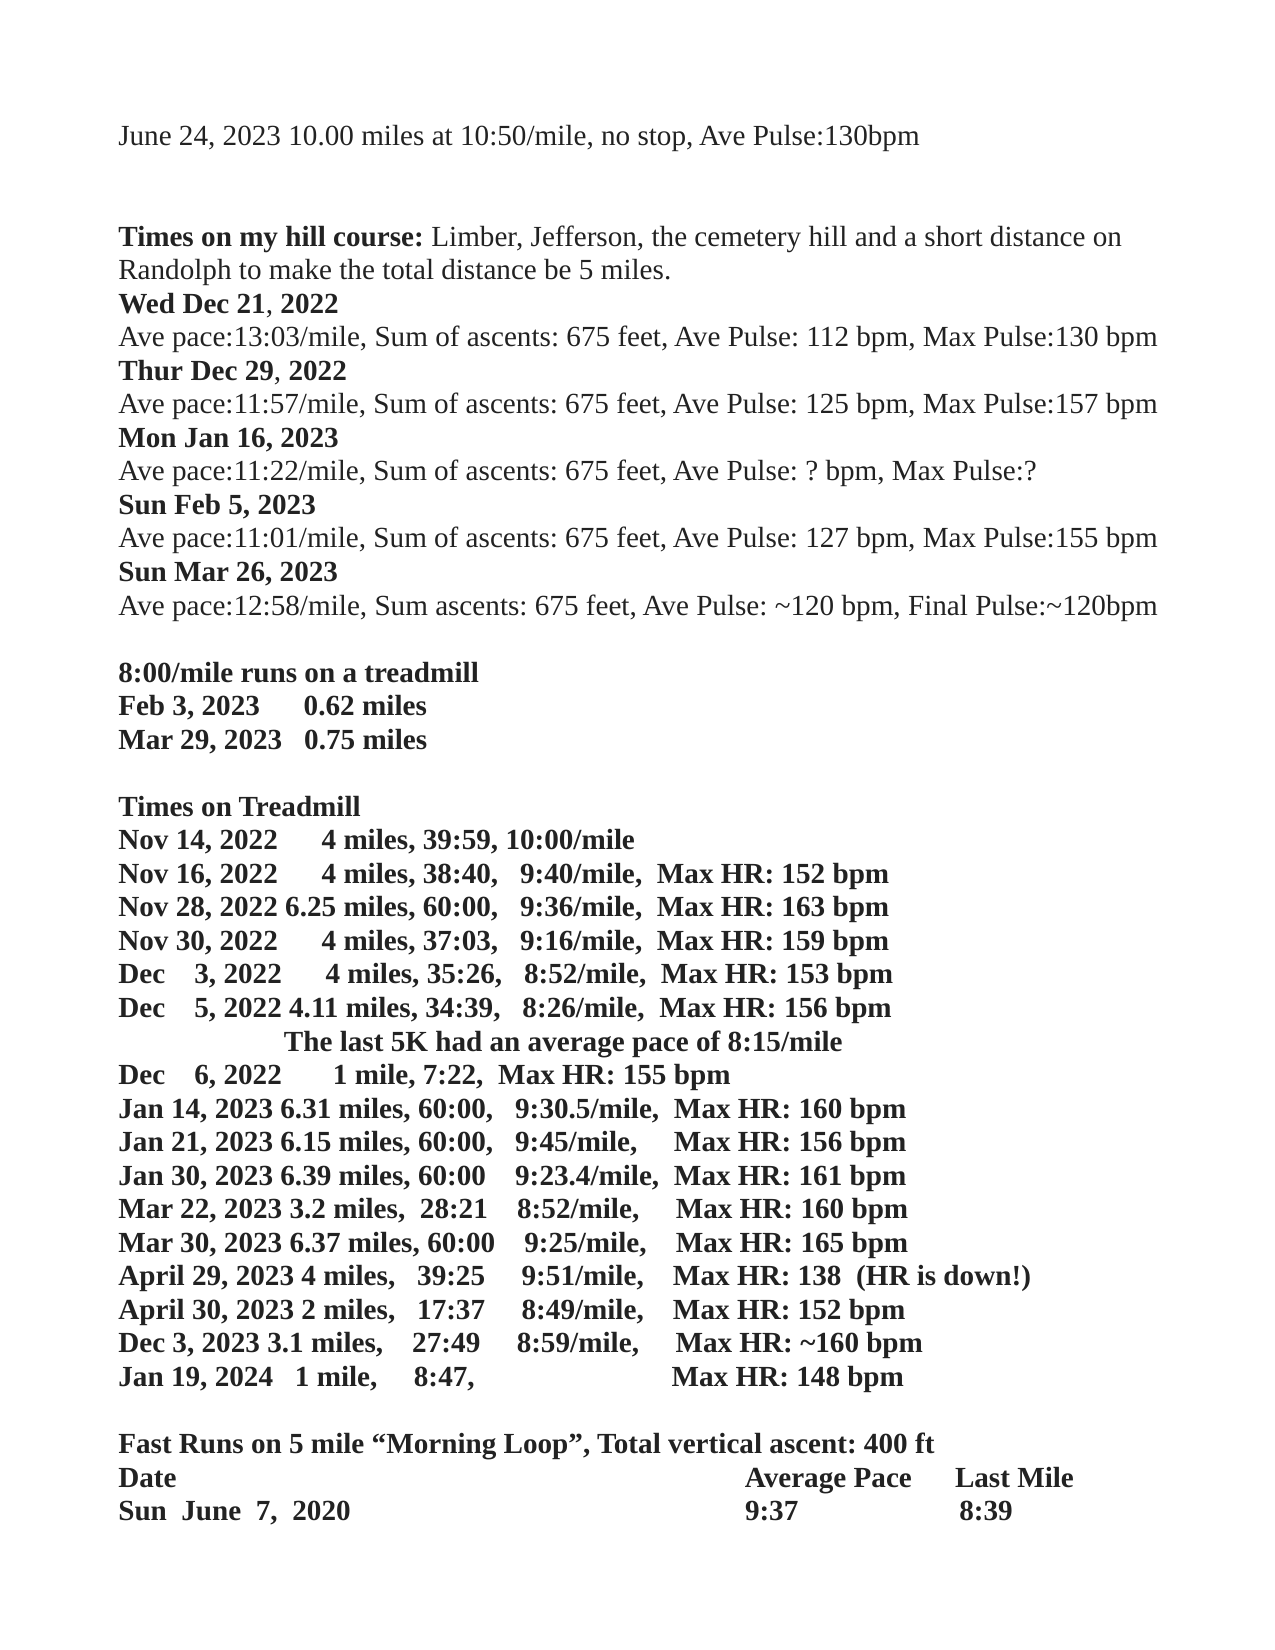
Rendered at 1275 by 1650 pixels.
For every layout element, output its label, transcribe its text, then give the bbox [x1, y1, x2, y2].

text April 29, 2023 4 miles, 39:25 9:51/mile, Max HR: 138 (HR is down!) [118, 1258, 1161, 1292]
text Nov 14, 2022 4 miles, 39:59, 10:00/mile [118, 822, 1161, 856]
text Nov 28, 2022 6.25 miles, 60:00, 9:36/mile, Max HR: 163 bpm [118, 889, 1161, 923]
text Wed Dec 21, 2022 [118, 286, 1161, 319]
text Fast Runs on 5 mile “Morning Loop”, Total vertical ascent: 400 ft [118, 1426, 1161, 1460]
text Sun Feb 5, 2023 [118, 487, 1161, 521]
text Nov 30, 2022 4 miles, 37:03, 9:16/mile, Max HR: 159 bpm [118, 923, 1161, 957]
text The last 5K had an average pace of 8:15/mile [118, 1024, 1161, 1057]
text Sun June 7, 2020 9:37 8:39 [118, 1493, 1161, 1527]
text Dec 3, 2022 4 miles, 35:26, 8:52/mile, Max HR: 153 bpm [118, 957, 1161, 990]
text Ave pace:11:01/mile, Sum of ascents: 675 feet, Ave Pulse: 127 bpm, Max Pulse:155 bpm [118, 521, 1161, 554]
text Ave pace:11:57/mile, Sum of ascents: 675 feet, Ave Pulse: 125 bpm, Max Pulse:157 bpm [118, 386, 1161, 420]
text Mar 22, 2023 3.2 miles, 28:21 8:52/mile, Max HR: 160 bpm [118, 1191, 1161, 1225]
text Thur Dec 29, 2022 [118, 353, 1161, 386]
text Sun Mar 26, 2023 [118, 554, 1161, 588]
text Jan 30, 2023 6.39 miles, 60:00 9:23.4/mile, Max HR: 161 bpm [118, 1158, 1161, 1191]
text Jan 19, 2024 1 mile, 8:47, Max HR: 148 bpm [118, 1359, 1161, 1393]
text Mar 29, 2023 0.75 miles [118, 722, 1161, 755]
text Dec 3, 2023 3.1 miles, 27:49 8:59/mile, Max HR: ~160 bpm [118, 1326, 1161, 1359]
text June 24, 2023 10.00 miles at 10:50/mile, no stop, Ave Pulse:130bpm [118, 118, 1161, 152]
text Times on Treadmill [118, 789, 1161, 822]
text Jan 14, 2023 6.31 miles, 60:00, 9:30.5/mile, Max HR: 160 bpm [118, 1091, 1161, 1124]
text 8:00/mile runs on a treadmill [118, 655, 1161, 688]
text April 30, 2023 2 miles, 17:37 8:49/mile, Max HR: 152 bpm [118, 1292, 1161, 1326]
text Ave pace:11:22/mile, Sum of ascents: 675 feet, Ave Pulse: ? bpm, Max Pulse:? [118, 453, 1161, 487]
text Jan 21, 2023 6.15 miles, 60:00, 9:45/mile, Max HR: 156 bpm [118, 1124, 1161, 1158]
text Nov 16, 2022 4 miles, 38:40, 9:40/mile, Max HR: 152 bpm [118, 856, 1161, 889]
text Ave pace:13:03/mile, Sum of ascents: 675 feet, Ave Pulse: 112 bpm, Max Pulse:130 bpm [118, 319, 1161, 353]
text Date Average Pace Last Mile [118, 1460, 1161, 1493]
text Mon Jan 16, 2023 [118, 420, 1161, 453]
text Feb 3, 2023 0.62 miles [118, 688, 1161, 722]
text Mar 30, 2023 6.37 miles, 60:00 9:25/mile, Max HR: 165 bpm [118, 1225, 1161, 1258]
text Dec 6, 2022 1 mile, 7:22, Max HR: 155 bpm [118, 1057, 1161, 1091]
text Ave pace:12:58/mile, Sum ascents: 675 feet, Ave Pulse: ~120 bpm, Final Pulse:~120bpm [118, 588, 1161, 621]
text Dec 5, 2022 4.11 miles, 34:39, 8:26/mile, Max HR: 156 bpm [118, 990, 1161, 1024]
text Times on my hill course: Limber, Jefferson, the cemetery hill and a short distance on Randolph to make the total distance be 5 miles. [118, 219, 1161, 286]
